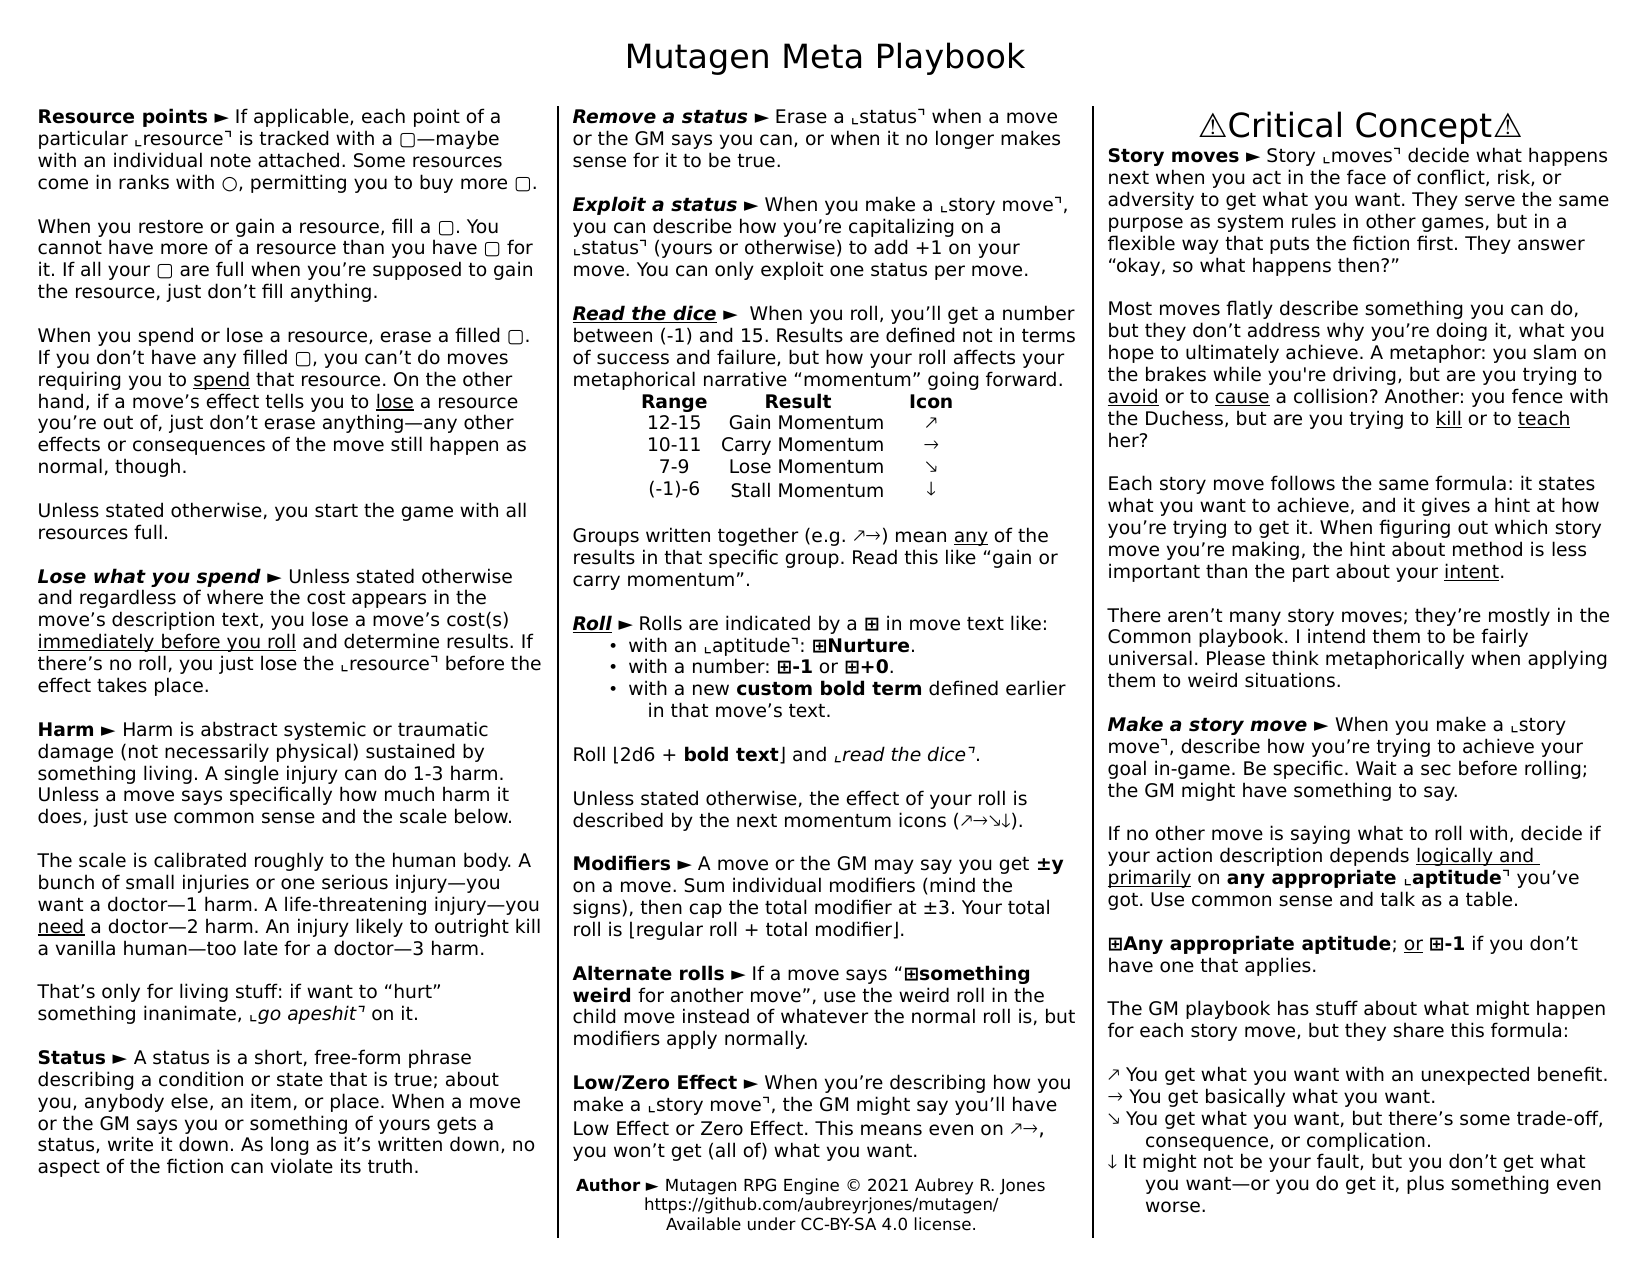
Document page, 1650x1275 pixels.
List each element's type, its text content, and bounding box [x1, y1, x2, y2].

text ⊞Any appropriate aptitude; or ⊞-1 if you don’t have one that applies. [1107, 933, 1612, 976]
table_header Author ► Mutagen RPG Engine © 2021 Aubrey R. Jones https://github.com/aubreyrjones/mutagen/ Available under CC-BY-SA 4.0 license. [573, 1162, 1070, 1237]
text Read the dice ► When you roll, you’ll get a number between (-1) and 15. Results are defined not in terms of success and failure, but how your roll affects your metaphorical narrative “momentum” going forward. [572, 303, 1077, 391]
text Status ► A status is a short, free-form phrase describing a condition or state that is true; about you, anybody else, an item, or place. When a move or the GM says you or something of yours gets a status, write it down. As long as it’s written down, no aspect of the fiction can violate its truth. [37, 1047, 542, 1178]
text When you restore or gain a resource, fill a ▢. You cannot have more of a resource than you have ▢ for it. If all your ▢ are full when you’re supposed to gain the resource, just don’t fill anything. [37, 216, 542, 303]
table_cell 7-9 [636, 456, 711, 478]
text 🡖 You get what you want, but there’s some trade-off, consequence, or complication. [1107, 1108, 1612, 1151]
text Remove a status ► Erase a ⌞status⌝ when a move or the GM says you can, or when it no longer makes sense for it to be true. [572, 106, 1077, 172]
text That’s only for living stuff: if want to “hurt” something inanimate, ⌞go apeshit⌝ on it. [37, 981, 542, 1025]
table_cell 🡓 [884, 478, 978, 503]
text Unless stated otherwise, you start the game with all resources full. [37, 500, 542, 544]
table_cell Gain Momentum [711, 413, 884, 434]
text 🡓 It might not be your fault, but you don’t get what you want—or you do get it, plus something even worse. [1107, 1151, 1612, 1217]
table_cell 12-15 [636, 413, 711, 434]
text Groups written together (e.g. 🡕🡒) mean any of the results in that specific group. Read this like “gain or carry momentum”. [572, 525, 1077, 591]
table_cell 🡕 [884, 413, 978, 434]
table_cell Lose Momentum [711, 456, 884, 478]
text Exploit a status ► When you make a ⌞story move⌝, you can describe how you’re capitalizing on a ⌞status⌝ (yours or otherwise) to add +1 on your move. You can only exploit one status per move. [572, 194, 1077, 281]
table_cell (-1)-6 [636, 478, 711, 503]
text The scale is calibrated roughly to the human body. A bunch of small injuries or one serious injury—you want a doctor—1 harm. A life-threatening injury—you need a doctor—2 harm. An injury likely to outright kill a vanilla human—too late for a doctor—3 harm. [37, 850, 542, 959]
text Roll ► Rolls are indicated by a ⊞ in move text like: [572, 613, 1077, 635]
table_header Icon [884, 391, 978, 413]
table_cell 🡒 [884, 435, 978, 456]
text 🡒 You get basically what you want. [1107, 1086, 1612, 1108]
text Lose what you spend ► Unless stated otherwise and regardless of where the cost appears in the move’s description text, you lose a move’s cost(s) immediately before you roll and determine results. If there’s no roll, you just lose the ⌞resource⌝ before the effect takes place. [37, 566, 542, 697]
text When you spend or lose a resource, erase a filled ▢. If you don’t have any filled ▢, you can’t do moves requiring you to spend that resource. On the other hand, if a move’s effect tells you to lose a resource you’re out of, just don’t erase anything—any other effects or consequences of the move still happen as normal, though. [37, 325, 542, 478]
text Make a story move ► When you make a ⌞story move⌝, describe how you’re trying to achieve your goal in-game. Be specific. Wait a sec before rolling; the GM might have something to say. [1107, 714, 1612, 801]
list with an ⌞aptitude⌝: ⊞Nurture. [610, 635, 1077, 657]
table_header Range [636, 391, 711, 413]
text Roll ⌊2d6 + bold text⌋ and ⌞read the dice⌝. [572, 744, 1077, 766]
text Low/Zero Effect ► When you’re describing how you make a ⌞story move⌝, the GM might say you’ll have Low Effect or Zero Effect. This means even on 🡕🡒, you won’t get (all of) what you want. [572, 1072, 1077, 1162]
text Story moves ► Story ⌞moves⌝ decide what happens next when you act in the face of conflict, risk, or adversity to get what you want. They serve the same purpose as system rules in other games, but in a flexible way that puts the fiction first. They answer “okay, so what happens then?” [1107, 145, 1612, 276]
text There aren’t many story moves; they’re mostly in the Common playbook. I intend them to be fairly universal. Please think metaphorically when applying them to weird situations. [1107, 604, 1612, 692]
text Unless stated otherwise, the effect of your roll is described by the next momentum icons (🡕🡒🡖🡓). [572, 788, 1077, 832]
text Alternate rolls ► If a move says “⊞something weird for another move”, use the weird roll in the child move instead of whatever the normal roll is, but modifiers apply normally. [572, 963, 1077, 1050]
table_cell Stall Momentum [711, 478, 884, 503]
table_cell 10-11 [636, 435, 711, 456]
text Harm ► Harm is abstract systemic or traumatic damage (not necessarily physical) sustained by something living. A single injury can do 1-3 harm. Unless a move says specifically how much harm it does, just use common sense and the scale below. [37, 719, 542, 828]
text Modifiers ► A move or the GM may say you get ±y on a move. Sum individual modifiers (mind the signs), then cap the total modifier at ±3. Your total roll is ⌊regular roll + total modifier⌋. [572, 853, 1077, 941]
text Each story move follows the same formula: it states what you want to achieve, and it gives a hint at how you’re trying to get it. When figuring out which story move you’re making, the hint about method is less important than the part about your intent. [1107, 473, 1612, 583]
text 🡕 You get what you want with an unexpected benefit. [1107, 1064, 1612, 1086]
table_cell 🡖 [884, 456, 978, 478]
list with a new custom bold term defined earlier in that move’s text. [610, 678, 1077, 722]
table_header Result [711, 391, 884, 413]
table_cell Carry Momentum [711, 435, 884, 456]
text The GM playbook has stuff about what might happen for each story move, but they share this formula: [1107, 998, 1612, 1042]
text ⚠Critical Concept⚠ [1107, 106, 1612, 145]
text Most moves flatly describe something you can do, but they don’t address why you’re doing it, what you hope to ultimately achieve. A metaphor: you slam on the brakes while you're driving, but are you trying to avoid or to cause a collision? Another: you fence with the Duchess, but are you trying to kill or to teach her? [1107, 298, 1612, 451]
text If no other move is saying what to roll with, decide if your action description depends logically and primarily on any appropriate ⌞aptitude⌝ you’ve got. Use common sense and talk as a table. [1107, 823, 1612, 911]
list with a number: ⊞-1 or ⊞+0. [610, 657, 1077, 678]
text Resource points ► If applicable, each point of a particular ⌞resource⌝ is tracked with a ▢—maybe with an individual note attached. Some resources come in ranks with ○, permitting you to buy more ▢. [37, 106, 542, 194]
